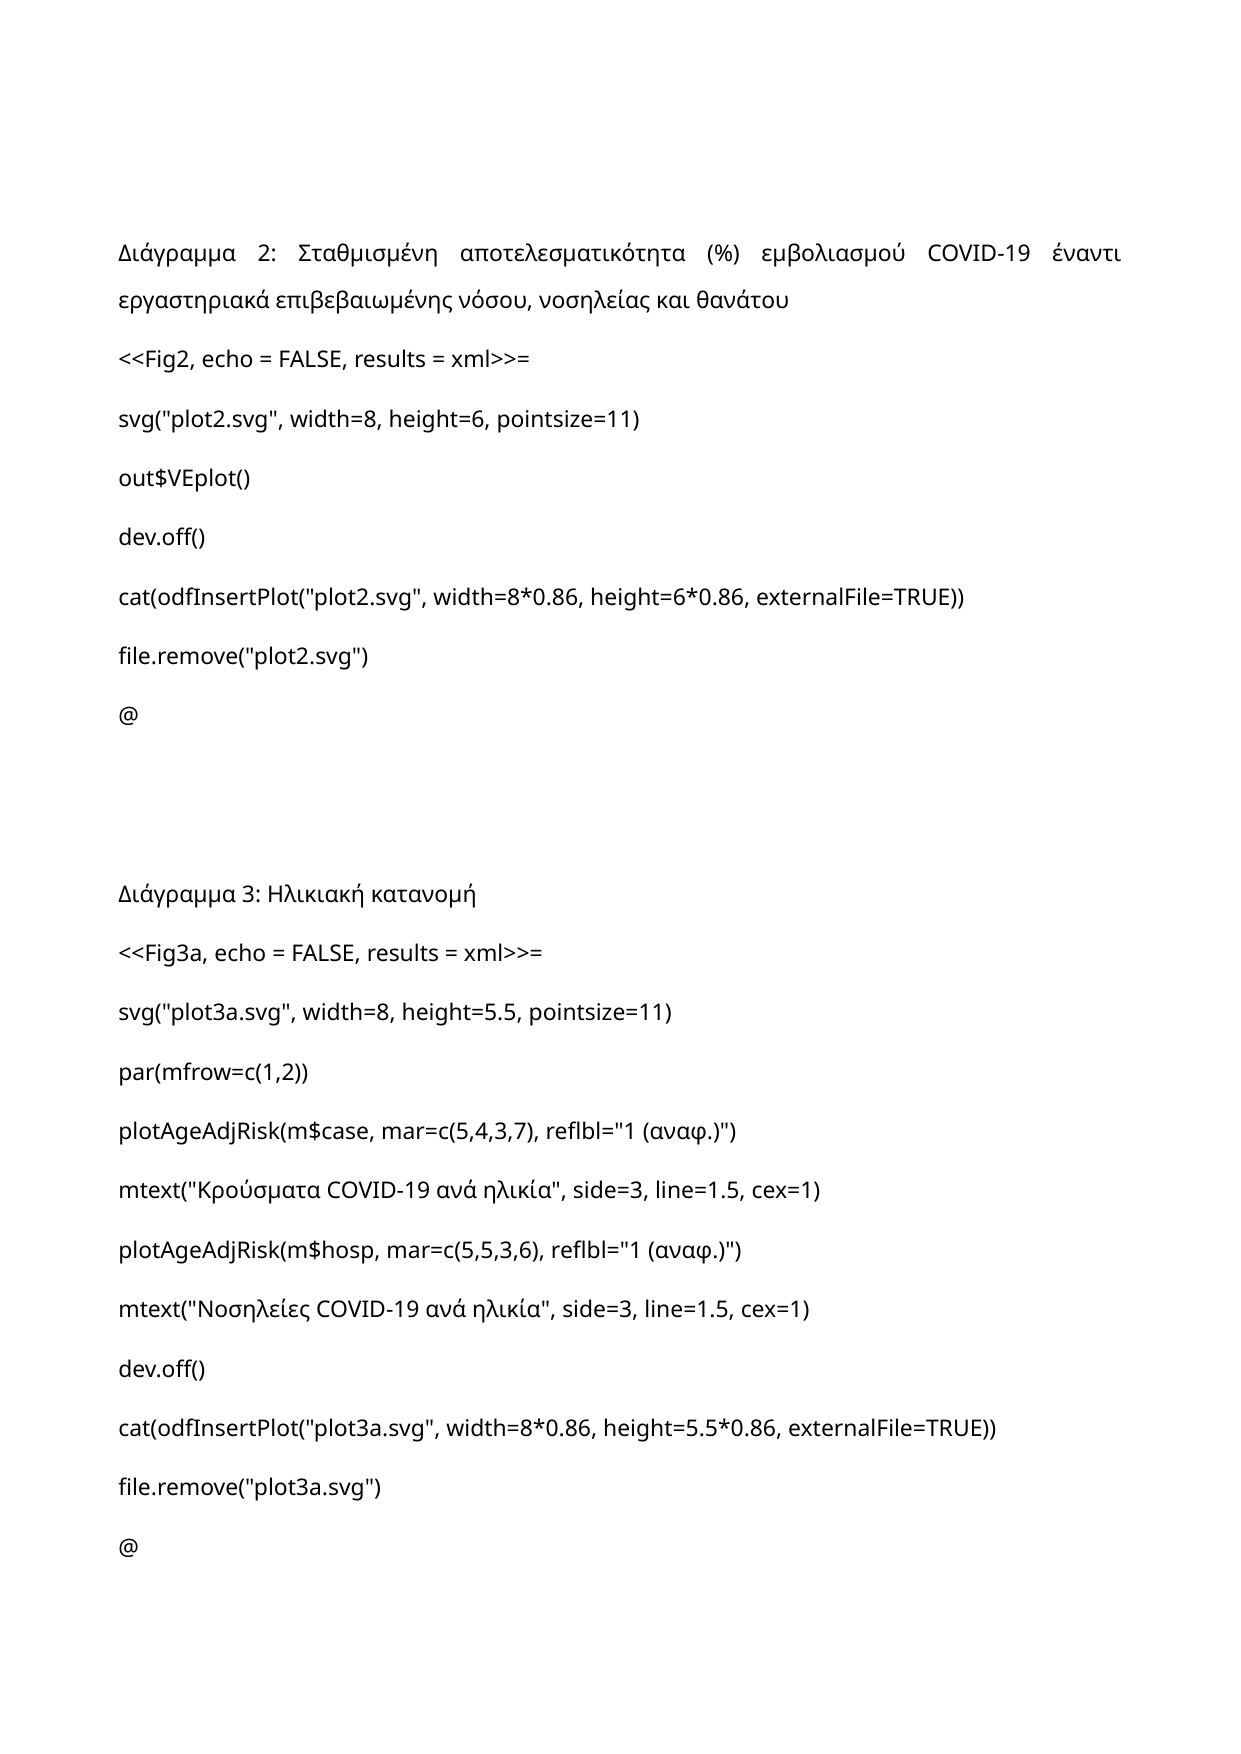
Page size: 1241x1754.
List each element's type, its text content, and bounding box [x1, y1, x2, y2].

text @ [118, 699, 1122, 731]
text out$VEplot() [118, 462, 1122, 493]
text dev.off() [118, 1352, 1122, 1384]
text @ [118, 1531, 1122, 1562]
text mtext("Νοσηλείες COVID-19 ανά ηλικία", side=3, line=1.5, cex=1) [118, 1293, 1122, 1324]
text <<Fig2, echo = FALSE, results = xml>>= [118, 343, 1122, 374]
text svg("plot3a.svg", width=8, height=5.5, pointsize=11) [118, 996, 1122, 1027]
text dev.off() [118, 521, 1122, 552]
text par(mfrow=c(1,2)) [118, 1056, 1122, 1087]
text plotAgeAdjRisk(m$hosp, mar=c(5,5,3,6), reflbl="1 (αναφ.)") [118, 1234, 1122, 1265]
text mtext("Κρούσματα COVID-19 ανά ηλικία", side=3, line=1.5, cex=1) [118, 1174, 1122, 1206]
text plotAgeAdjRisk(m$case, mar=c(5,4,3,7), reflbl="1 (αναφ.)") [118, 1115, 1122, 1146]
text cat(odfInsertPlot("plot3a.svg", width=8*0.86, height=5.5*0.86, externalFile=TRUE)) [118, 1412, 1122, 1443]
text <<Fig3a, echo = FALSE, results = xml>>= [118, 937, 1122, 968]
text Διάγραμμα 3: Ηλικιακή κατανομή [118, 877, 1122, 909]
text svg("plot2.svg", width=8, height=6, pointsize=11) [118, 402, 1122, 434]
text file.remove("plot2.svg") [118, 640, 1122, 671]
text file.remove("plot3a.svg") [118, 1471, 1122, 1502]
text Διάγραμμα 2: Σταθμισμένη αποτελεσματικότητα (%) εμβολιασμού COVID-19 έναντι εργαστηριακά επιβεβαιωμένης νόσου, νοσηλείας και θανάτου [118, 237, 1122, 315]
text cat(odfInsertPlot("plot2.svg", width=8*0.86, height=6*0.86, externalFile=TRUE)) [118, 581, 1122, 612]
